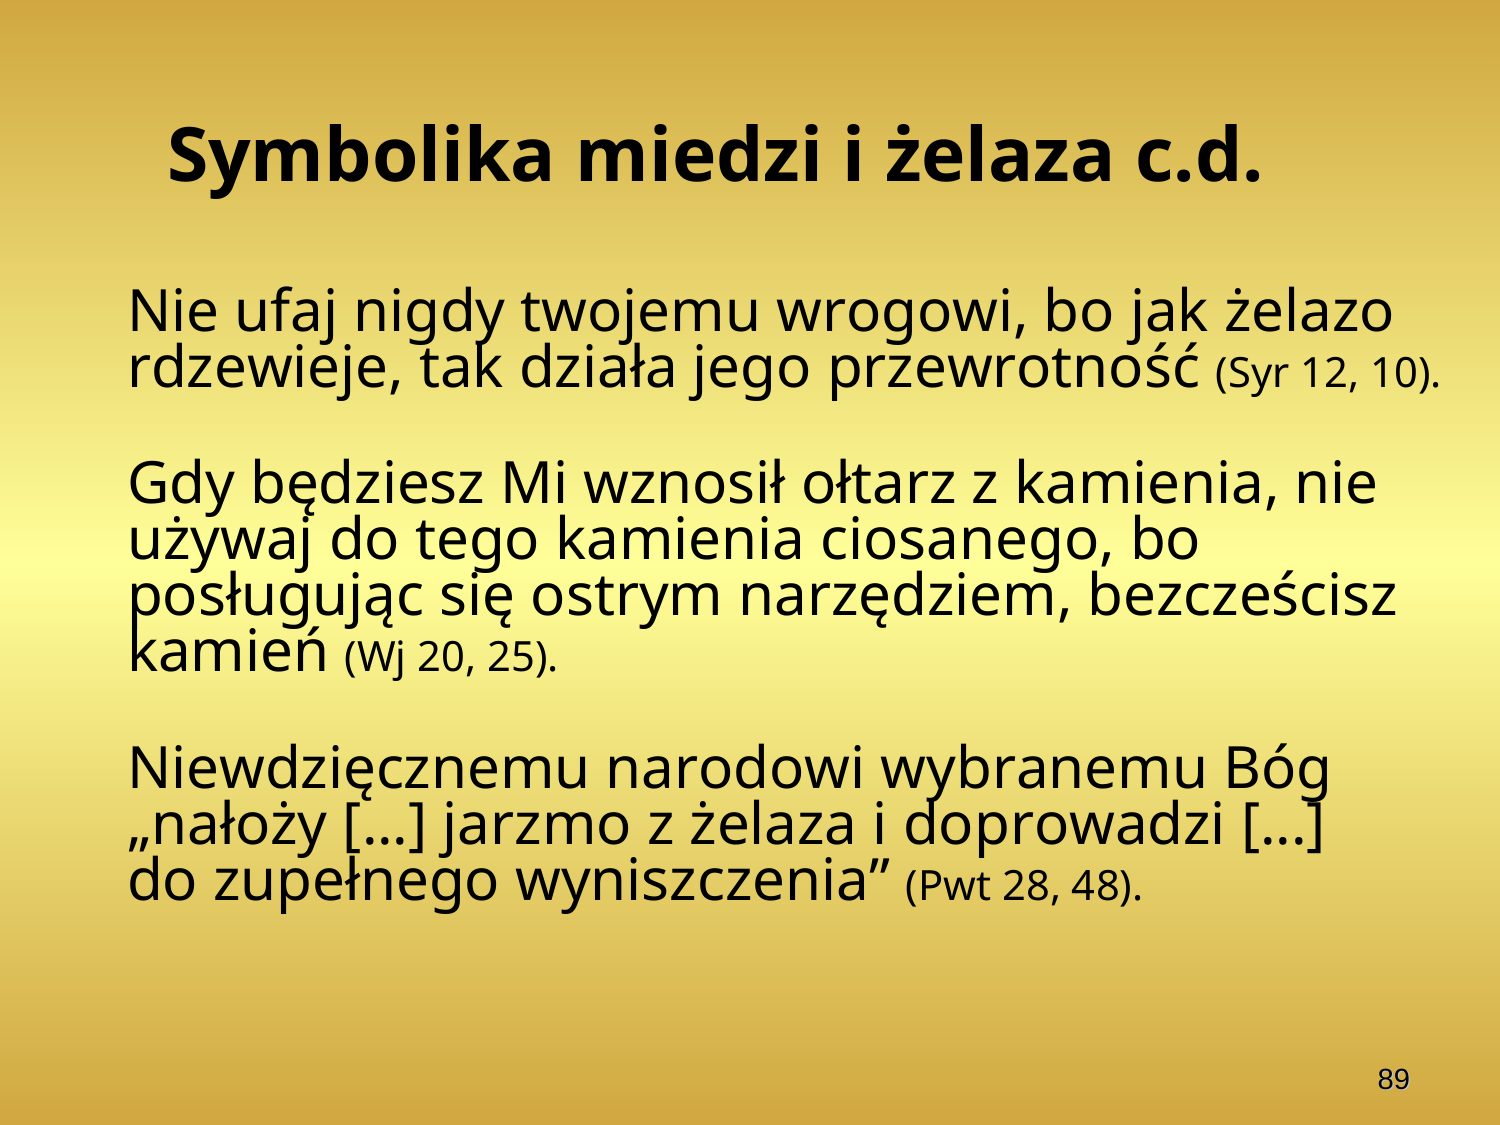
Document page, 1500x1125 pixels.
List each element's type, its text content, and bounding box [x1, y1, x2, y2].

list Nie ufaj nigdy twojemu wrogowi, bo jak żelazo rdzewieje, tak działa jego przewrotność (Syr 12, 10). Gdy będziesz Mi wznosił ołtarz z kamienia, nie używaj do tego kamienia ciosanego, bo posługując się ostrym narzędziem, bezcześcisz kamień (Wj 20, 25). Niewdzięcznemu narodowi wybranemu Bóg „nałoży [...] jarzmo z żelaza i doprowadzi [...] do zupełnego wyniszczenia” (Pwt 28, 48). [112, 243, 1463, 1047]
title Symbolika miedzi i żelaza c.d. [64, 30, 1415, 259]
text_box [1074, 1047, 1426, 1103]
